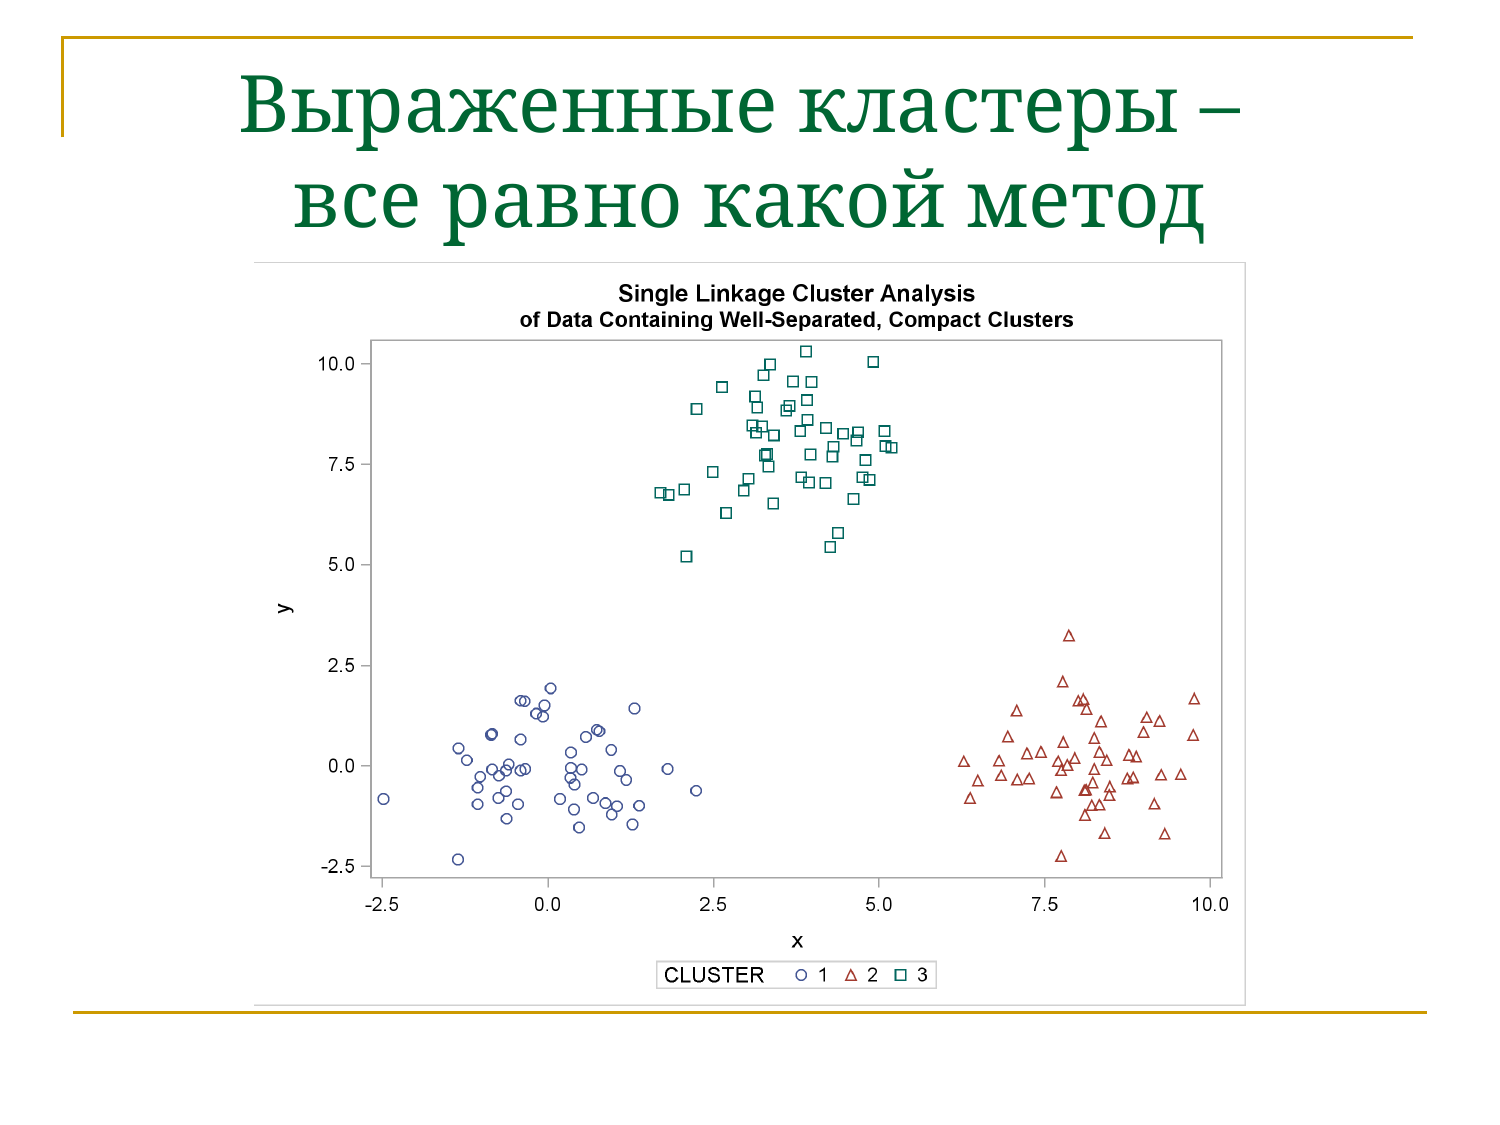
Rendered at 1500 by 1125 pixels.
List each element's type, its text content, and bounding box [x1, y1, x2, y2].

title Выраженные кластеры – все равно какой метод [75, 45, 1426, 233]
picture [254, 262, 1246, 1006]
